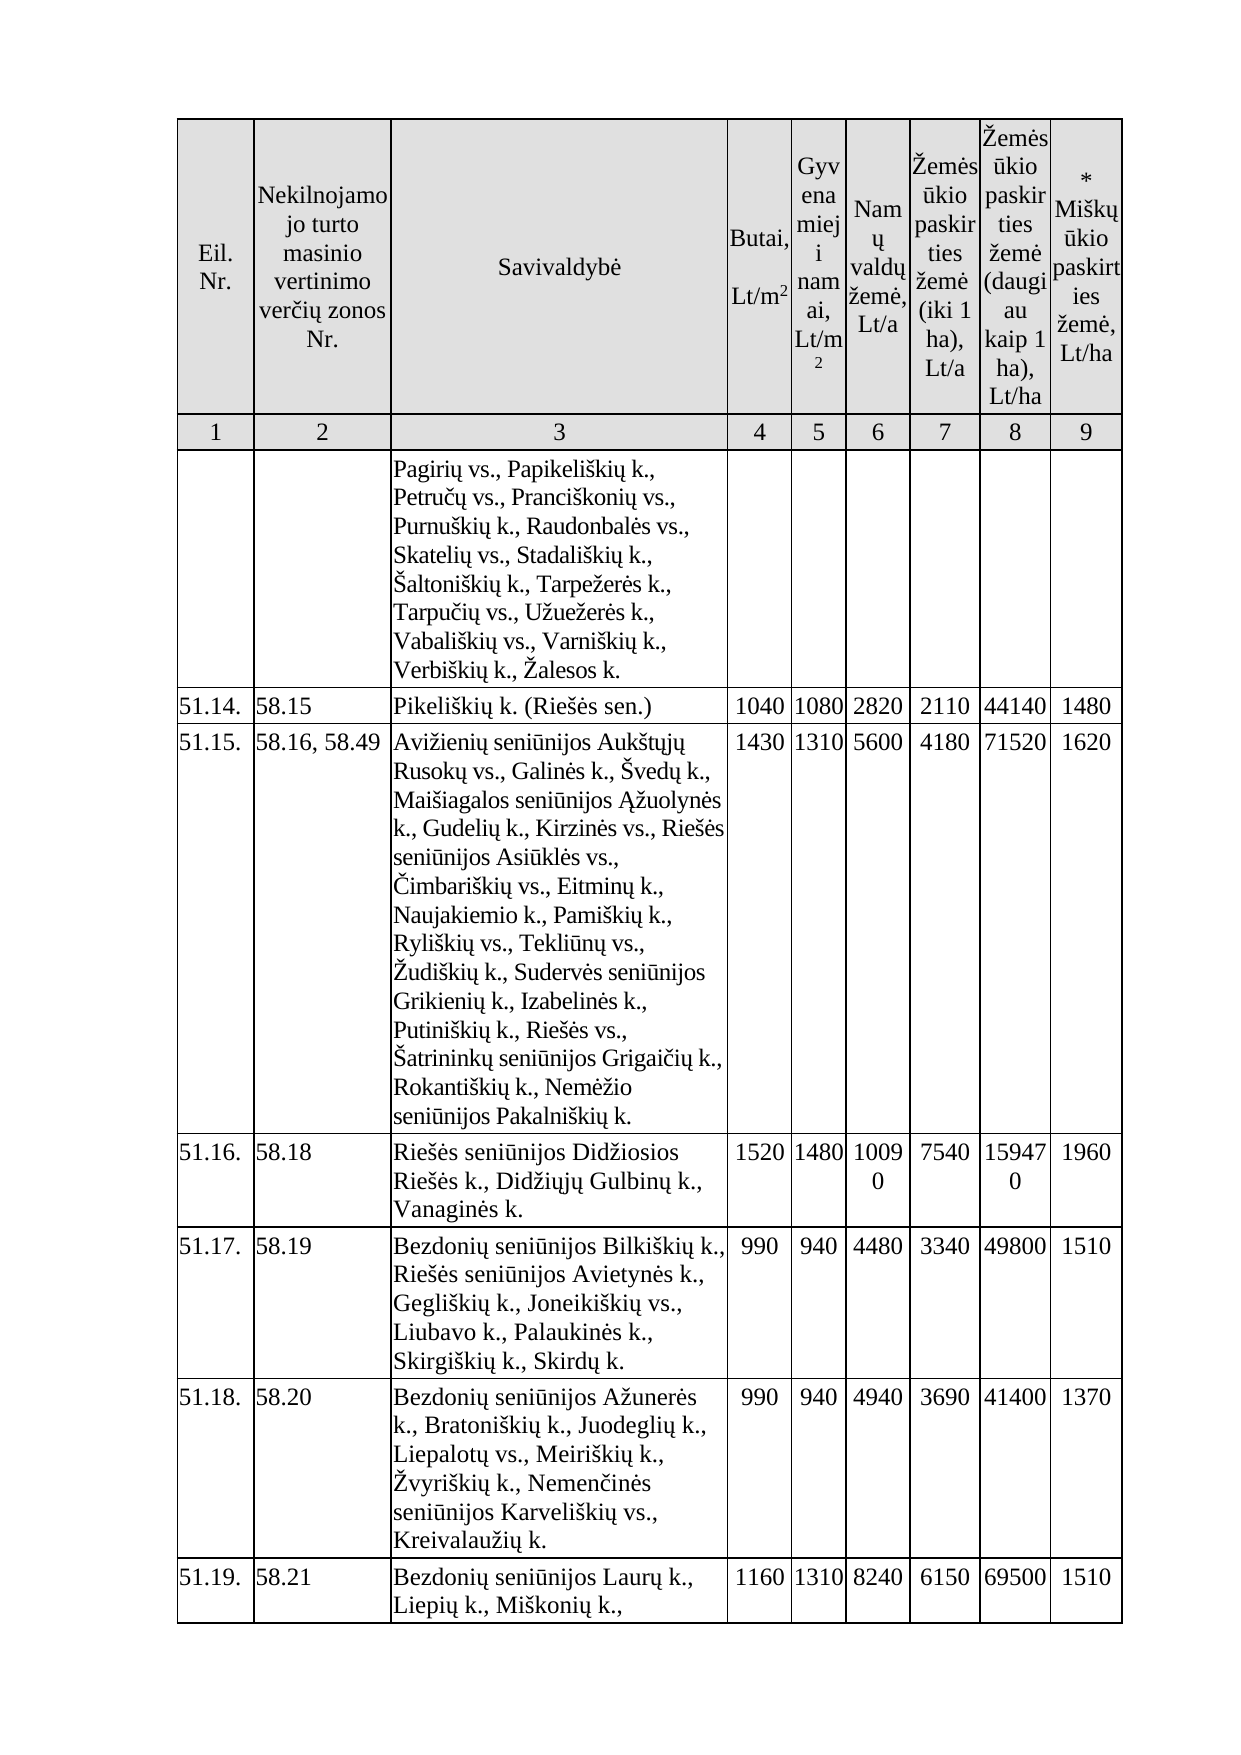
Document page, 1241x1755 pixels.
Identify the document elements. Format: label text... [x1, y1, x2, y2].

table_cell 51.18. [178, 1379, 253, 1557]
table_cell [847, 451, 909, 687]
table_cell 1430 [728, 724, 791, 1133]
table_cell 51.14. [178, 688, 253, 723]
table_cell 9 [1051, 415, 1121, 449]
table_cell 58.16, 58.49 [255, 724, 390, 1133]
table_cell 58.21 [255, 1559, 390, 1622]
table_cell 1370 [1051, 1379, 1121, 1557]
table_cell 10090 [847, 1134, 909, 1226]
table_cell Avižienių seniūnijos Aukštųjų Rusokų vs., Galinės k., Švedų k., Maišiagalos seniūnijos Ąžuolynės k., Gudelių k., Kirzinės vs., Riešės seniūnijos Asiūklės vs., Čimbariškių vs., Eitminų k., Naujakiemio k., Pamiškių k., Ryliškių vs., Tekliūnų vs., Žudiškių k., Sudervės seniūnijos Grikienių k., Izabelinės k., Putiniškių k., Riešės vs., Šatrininkų seniūnijos Grigaičių k., Rokantiškių k., Nemėžio seniūnijos Pakalniškių k. [392, 724, 727, 1133]
table_cell 1040 [728, 688, 791, 723]
table_cell 2110 [911, 688, 979, 723]
table_cell 4940 [847, 1379, 909, 1557]
table_cell 51.19. [178, 1559, 253, 1622]
table_cell 1 [178, 415, 253, 449]
table_header Žemės ūkio paskirties žemė (daugiau kaip 1 ha), Lt/ha [981, 120, 1050, 413]
table_cell Bezdonių seniūnijos Ažunerės k., Bratoniškių k., Juodeglių k., Liepalotų vs., Meiriškių k., Žvyriškių k., Nemenčinės seniūnijos Karveliškių vs., Kreivalaužių k. [392, 1379, 727, 1557]
table_cell 7540 [911, 1134, 979, 1226]
table_cell 6 [847, 415, 909, 449]
table_cell 1310 [792, 724, 845, 1133]
table_cell 3340 [911, 1228, 979, 1377]
table_cell 51.17. [178, 1228, 253, 1377]
table_cell [178, 451, 253, 687]
table_cell 71520 [981, 724, 1050, 1133]
table_cell 990 [728, 1228, 791, 1377]
table_header Žemės ūkio paskirties žemė (iki 1 ha), Lt/a [911, 120, 979, 413]
table_cell 1480 [792, 1134, 845, 1226]
table_cell 51.16. [178, 1134, 253, 1226]
table_cell 58.15 [255, 688, 390, 723]
table_header Eil. Nr. [178, 120, 253, 413]
table_cell Pikeliškių k. (Riešės sen.) [392, 688, 727, 723]
table_cell 41400 [981, 1379, 1050, 1557]
table_cell 5 [792, 415, 845, 449]
table_cell Bezdonių seniūnijos Bilkiškių k., Riešės seniūnijos Avietynės k., Gegliškių k., Joneikiškių vs., Liubavo k., Palaukinės k., Skirgiškių k., Skirdų k. [392, 1228, 727, 1377]
table_cell 58.19 [255, 1228, 390, 1377]
table_cell 940 [792, 1228, 845, 1377]
table_header Nekilnojamojo turto masinio vertinimo verčių zonos Nr. [255, 120, 390, 413]
table_cell [728, 451, 791, 687]
table_cell 4180 [911, 724, 979, 1133]
table_cell 49800 [981, 1228, 1050, 1377]
table_cell 940 [792, 1379, 845, 1557]
table_header Namų valdų žemė, Lt/a [847, 120, 909, 413]
table_cell 3 [392, 415, 727, 449]
table_cell 69500 [981, 1559, 1050, 1622]
table_cell 159470 [981, 1134, 1050, 1226]
table_cell Riešės seniūnijos Didžiosios Riešės k., Didžiųjų Gulbinų k., Vanaginės k. [392, 1134, 727, 1226]
table_cell 44140 [981, 688, 1050, 723]
table_cell 1480 [1051, 688, 1121, 723]
table_cell 2820 [847, 688, 909, 723]
table_cell 990 [728, 1379, 791, 1557]
table_cell [1051, 451, 1121, 687]
table_cell Pagirių vs., Papikeliškių k., Petručų vs., Pranciškonių vs., Purnuškių k., Raudonbalės vs., Skatelių vs., Stadališkių k., Šaltoniškių k., Tarpežerės k., Tarpučių vs., Užuežerės k., Vabališkių vs., Varniškių k., Verbiškių k., Žalesos k. [392, 451, 727, 687]
table_cell 58.18 [255, 1134, 390, 1226]
table_cell 7 [911, 415, 979, 449]
table_cell [255, 451, 390, 687]
table_cell 5600 [847, 724, 909, 1133]
table_cell 51.15. [178, 724, 253, 1133]
table_cell 8240 [847, 1559, 909, 1622]
table_header Gyvenamieji namai, Lt/m2 [792, 120, 845, 413]
table_cell 1960 [1051, 1134, 1121, 1226]
table_header * Miškų ūkio paskirties žemė, Lt/ha [1051, 120, 1121, 413]
table_header Savivaldybė [392, 120, 727, 413]
table_cell 1510 [1051, 1559, 1121, 1622]
table_cell 1520 [728, 1134, 791, 1226]
table_cell Bezdonių seniūnijos Laurų k., Liepių k., Miškonių k., [392, 1559, 727, 1622]
table_cell 3690 [911, 1379, 979, 1557]
table_cell 6150 [911, 1559, 979, 1622]
table_header Butai, Lt/m2 [728, 120, 791, 413]
table_cell 8 [981, 415, 1050, 449]
table_cell 4 [728, 415, 791, 449]
table_cell [792, 451, 845, 687]
table_cell 1510 [1051, 1228, 1121, 1377]
table_cell 1160 [728, 1559, 791, 1622]
table_cell 58.20 [255, 1379, 390, 1557]
table_cell 1620 [1051, 724, 1121, 1133]
table_cell 1310 [792, 1559, 845, 1622]
table_cell [981, 451, 1050, 687]
table_cell [911, 451, 979, 687]
table_cell 2 [255, 415, 390, 449]
table_cell 4480 [847, 1228, 909, 1377]
table_cell 1080 [792, 688, 845, 723]
